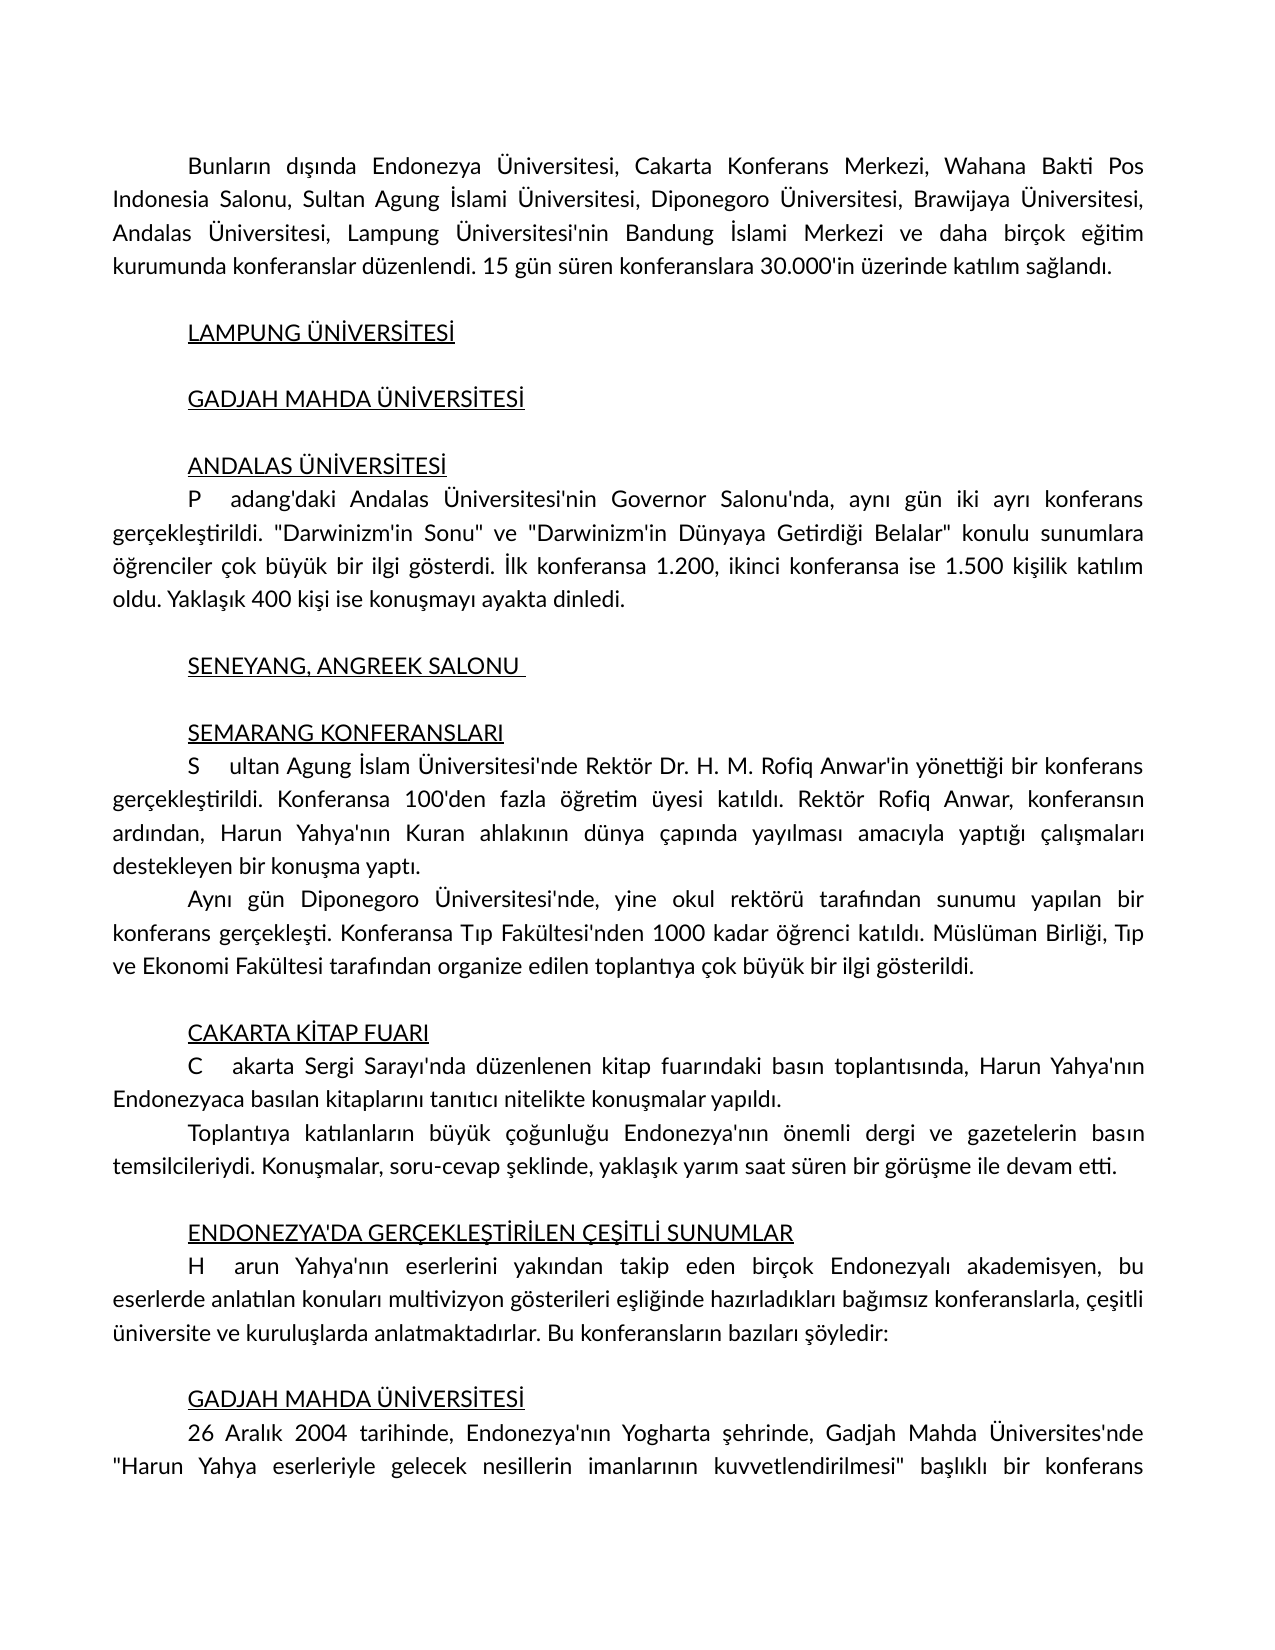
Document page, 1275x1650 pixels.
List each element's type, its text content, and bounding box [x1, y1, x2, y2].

text gadjah mahda ünİversİtesİ [112, 381, 1145, 414]
text Bunların dışında Endonezya Üniversitesi, Cakarta Konferans Merkezi, Wahana Bakti Pos Indonesia Salonu, Sultan Agung İslami Üniversitesi, Diponegoro Üniversitesi, Brawijaya Üniversitesi, Andalas Üniversitesi, Lampung Üniversitesi'nin Bandung İslami Merkezi ve daha birçok eğitim kurumunda konferanslar düzenlendi. 15 gün süren konferanslara 30.000'in üzerinde katılım sağlandı. [112, 148, 1145, 281]
text Aynı gün Diponegoro Üniversitesi'nde, yine okul rektörü tarafından sunumu yapılan bir konferans gerçekleşti. Konferansa Tıp Fakültesi'nden 1000 kadar öğrenci katıldı. Müslüman Birliği, Tıp ve Ekonomi Fakültesi tarafından organize edilen toplantıya çok büyük bir ilgi gösterildi. [112, 881, 1145, 981]
text Cakarta KİTAP FUARI [112, 1014, 1145, 1048]
text Harun Yahya'nın eserlerini yakından takip eden birçok Endonezyalı akademisyen, bu eserlerde anlatılan konuları multivizyon gösterileri eşliğinde hazırladıkları bağımsız konferanslarla, çeşitli üniversite ve kuruluşlarda anlatmaktadırlar. Bu konferansların bazıları şöyledir: [112, 1248, 1145, 1348]
text Seneyang, ANGREEK salonu [112, 648, 1145, 681]
text GADJAH MAHDA ÜNİVERSİTESİ [112, 1381, 1145, 1414]
text Sultan Agung İslam Üniversitesi'nde Rektör Dr. H. M. Rofiq Anwar'in yönettiği bir konferans gerçekleştirildi. Konferansa 100'den fazla öğretim üyesi katıldı. Rektör Rofiq Anwar, konferansın ardından, Harun Yahya'nın Kuran ahlakının dünya çapında yayılması amacıyla yaptığı çalışmaları destekleyen bir konuşma yaptı. [112, 748, 1145, 881]
text Padang'daki Andalas Üniversitesi'nin Governor Salonu'nda, aynı gün iki ayrı konferans gerçekleştirildi. "Darwinizm'in Sonu" ve "Darwinizm'in Dünyaya Getirdiği Belalar" konulu sunumlara öğrenciler çok büyük bir ilgi gösterdi. İlk konferansa 1.200, ikinci konferansa ise 1.500 kişilik katılım oldu. Yaklaşık 400 kişi ise konuşmayı ayakta dinledi. [112, 481, 1145, 614]
text Toplantıya katılanların büyük çoğunluğu Endonezya'nın önemli dergi ve gazetelerin basın temsilcileriydi. Konuşmalar, soru-cevap şeklinde, yaklaşık yarım saat süren bir görüşme ile devam etti. [112, 1114, 1145, 1181]
text ENDONEZYA'da gerçekleŞtİrİlen ÇEŞİTLİ sunumlar [112, 1214, 1145, 1248]
text LAMPUNG ÜNİVERSİTESİ [112, 314, 1145, 348]
text Semarang konferanslarI [112, 714, 1145, 748]
text 26 Aralık 2004 tarihinde, Endonezya'nın Yogharta şehrinde, Gadjah Mahda Üniversites'nde "Harun Yahya eserleriyle gelecek nesillerin imanlarının kuvvetlendirilmesi" başlıklı bir konferans [112, 1414, 1145, 1481]
text Cakarta Sergi Sarayı'nda düzenlenen kitap fuarındaki basın toplantısında, Harun Yahya'nın Endonezyaca basılan kitaplarını tanıtıcı nitelikte konuşmalar yapıldı. [112, 1048, 1145, 1114]
text ANDALAS ÜNİVERSİTESİ [112, 448, 1145, 481]
